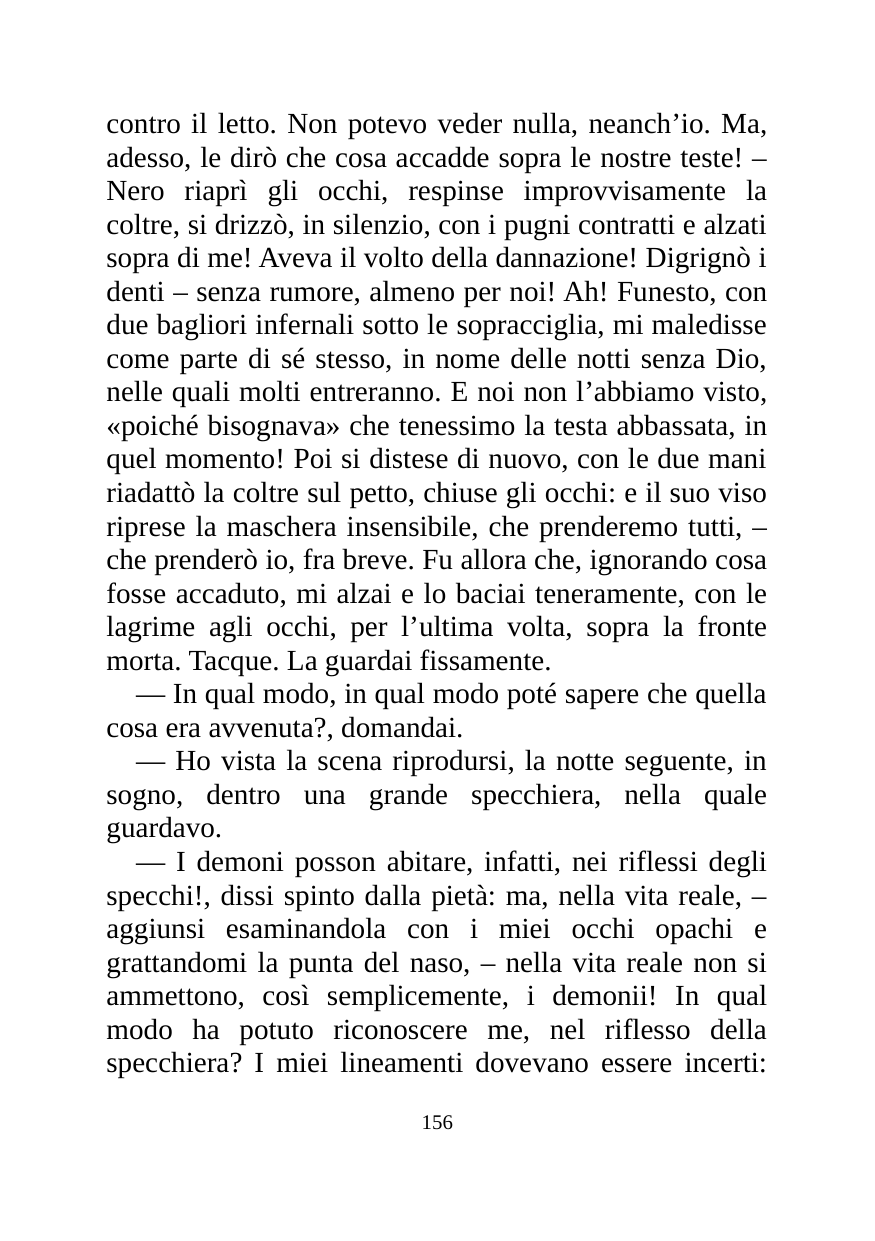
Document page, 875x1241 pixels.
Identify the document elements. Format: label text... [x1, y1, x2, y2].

text — I demoni posson abitare, infatti, nei riflessi degli specchi!, dissi spinto dalla pietà: ma, nella vita reale, – aggiunsi esaminandola con i miei occhi opachi e grattandomi la punta del naso, – nella vita reale non si ammettono, così semplicemente, i demonii! In qual modo ha potuto riconoscere me, nel riflesso della specchiera? I miei lineamenti dovevano essere incerti: [106, 844, 768, 1079]
text contro il letto. Non potevo veder nulla, neanch’io. Ma, adesso, le dirò che cosa accadde sopra le nostre teste! – Nero riaprì gli occhi, respinse improvvisamente la coltre, si drizzò, in silenzio, con i pugni contratti e alzati sopra di me! Aveva il volto della dannazione! Digrignò i denti – senza rumore, almeno per noi! Ah! Funesto, con due bagliori infernali sotto le sopracciglia, mi maledisse come parte di sé stesso, in nome delle notti senza Dio, nelle quali molti entreranno. E noi non l’abbiamo visto, «poiché bisognava» che tenessimo la testa abbassata, in quel momento! Poi si distese di nuovo, con le due mani riadattò la coltre sul petto, chiuse gli occhi: e il suo viso riprese la maschera insensibile, che prenderemo tutti, – che prenderò io, fra breve. Fu allora che, ignorando cosa fosse accaduto, mi alzai e lo baciai teneramente, con le lagrime agli occhi, per l’ultima volta, sopra la fronte morta. Tacque. La guardai fissamente. [106, 106, 768, 676]
text — Ho vista la scena riprodursi, la notte seguente, in sogno, dentro una grande specchiera, nella quale guardavo. [106, 743, 768, 844]
text — In qual modo, in qual modo poté sapere che quella cosa era avvenuta?, domandai. [106, 676, 768, 743]
